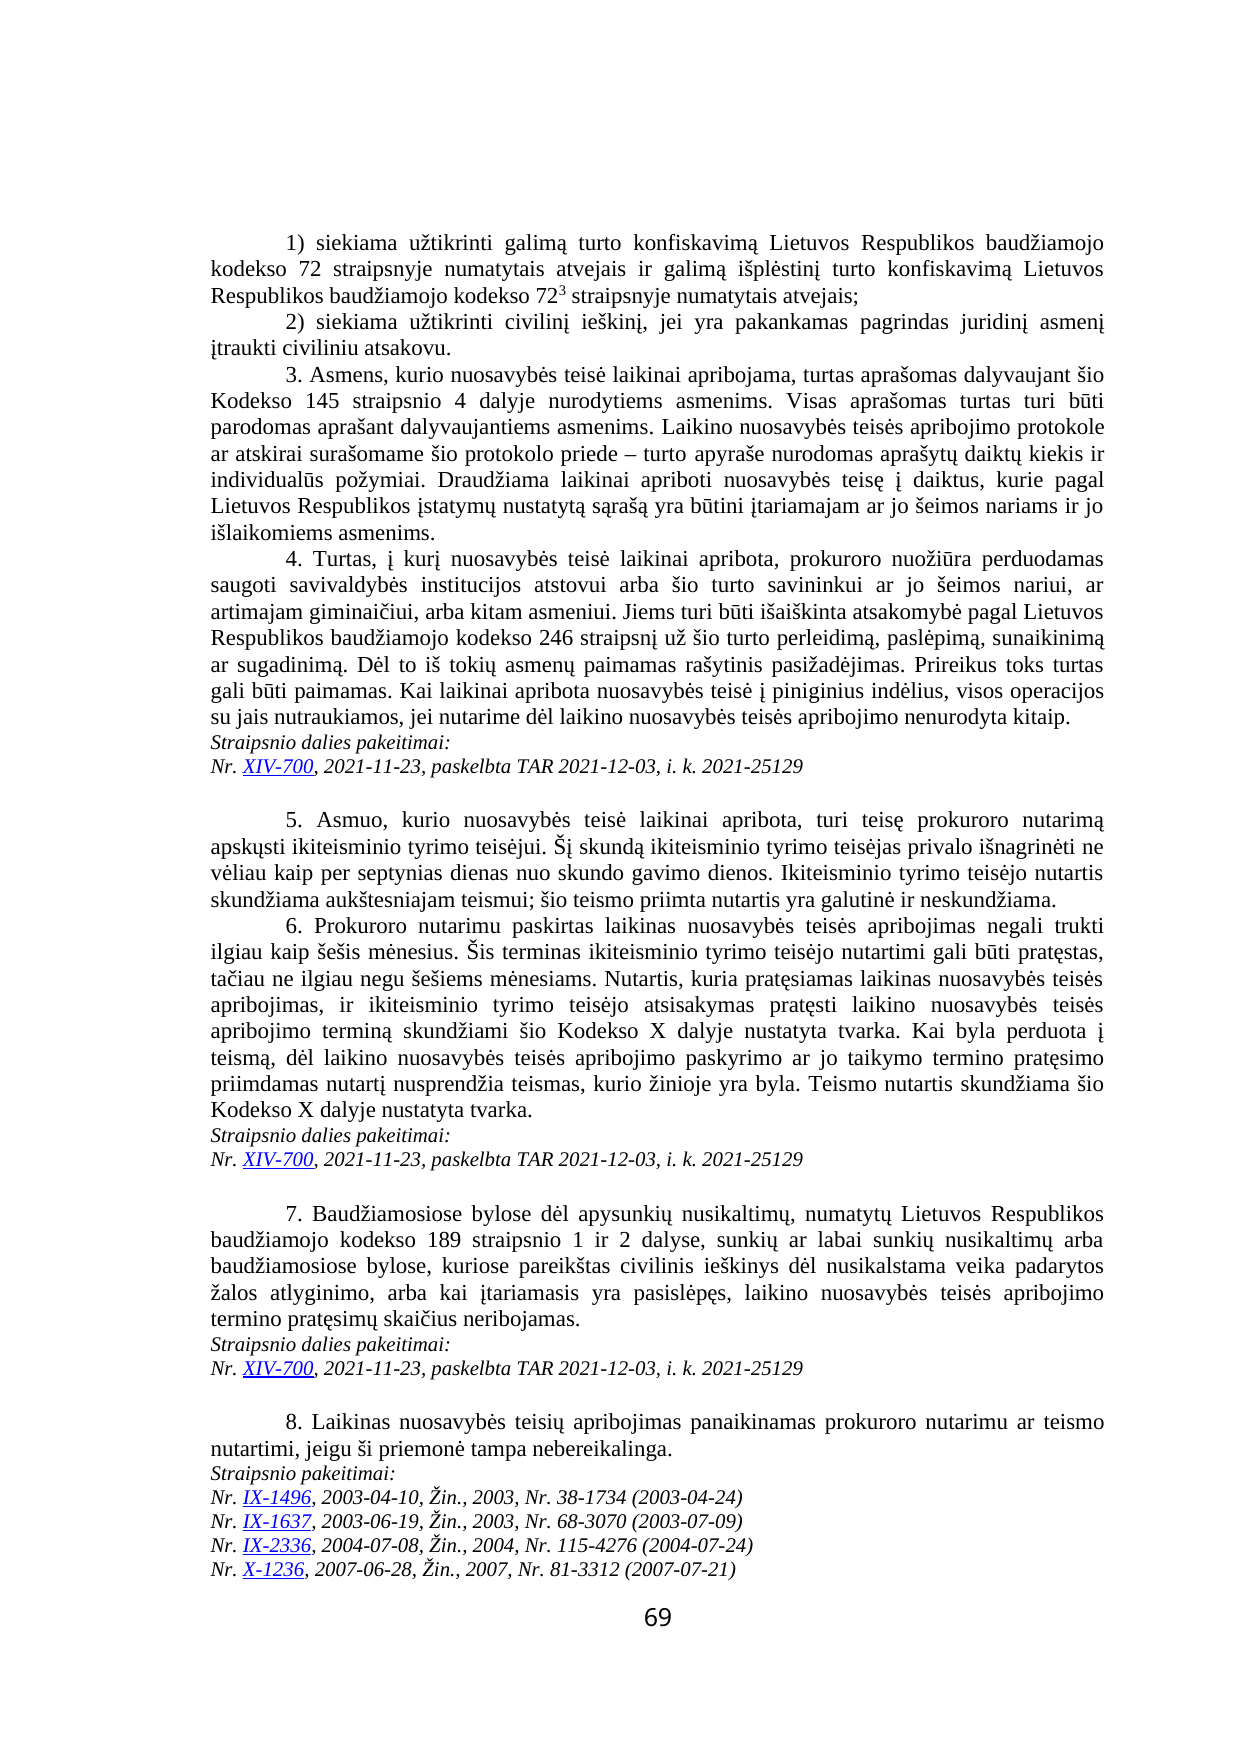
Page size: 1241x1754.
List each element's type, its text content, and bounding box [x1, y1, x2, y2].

text 2) siekiama užtikrinti civilinį ieškinį, jei yra pakankamas pagrindas juridinį asmenį įtraukti civiliniu atsakovu. [210, 308, 1105, 361]
text 8. Laikinas nuosavybės teisių apribojimas panaikinamas prokuroro nutarimu ar teismo nutartimi, jeigu ši priemonė tampa nebereikalinga. [210, 1408, 1105, 1461]
text Straipsnio dalies pakeitimai: [210, 1331, 1105, 1356]
text Straipsnio pakeitimai: [210, 1461, 1105, 1485]
text 5. Asmuo, kurio nuosavybės teisė laikinai apribota, turi teisę prokuroro nutarimą apskųsti ikiteisminio tyrimo teisėjui. Šį skundą ikiteisminio tyrimo teisėjas privalo išnagrinėti ne vėliau kaip per septynias dienas nuo skundo gavimo dienos. Ikiteisminio tyrimo teisėjo nutartis skundžiama aukštesniajam teismui; šio teismo priimta nutartis yra galutinė ir neskundžiama. [210, 807, 1105, 912]
text 1) siekiama užtikrinti galimą turto konfiskavimą Lietuvos Respublikos baudžiamojo kodekso 72 straipsnyje numatytais atvejais ir galimą išplėstinį turto konfiskavimą Lietuvos Respublikos baudžiamojo kodekso 723 straipsnyje numatytais atvejais; [210, 229, 1105, 308]
text Nr. IX-1637, 2003-06-19, Žin., 2003, Nr. 68-3070 (2003-07-09) [210, 1509, 1105, 1533]
text Nr. XIV-700, 2021-11-23, paskelbta TAR 2021-12-03, i. k. 2021-25129 [210, 1147, 1105, 1171]
text Nr. XIV-700, 2021-11-23, paskelbta TAR 2021-12-03, i. k. 2021-25129 [210, 754, 1105, 778]
text Nr. IX-2336, 2004-07-08, Žin., 2004, Nr. 115-4276 (2004-07-24) [210, 1533, 1105, 1557]
text Nr. XIV-700, 2021-11-23, paskelbta TAR 2021-12-03, i. k. 2021-25129 [210, 1356, 1105, 1379]
text Straipsnio dalies pakeitimai: [210, 1123, 1105, 1147]
text 3. Asmens, kurio nuosavybės teisė laikinai apribojama, turtas aprašomas dalyvaujant šio Kodekso 145 straipsnio 4 dalyje nurodytiems asmenims. Visas aprašomas turtas turi būti parodomas aprašant dalyvaujantiems asmenims. Laikino nuosavybės teisės apribojimo protokole ar atskirai surašomame šio protokolo priede – turto apyraše nurodomas aprašytų daiktų kiekis ir individualūs požymiai. Draudžiama laikinai apriboti nuosavybės teisę į daiktus, kurie pagal Lietuvos Respublikos įstatymų nustatytą sąrašą yra būtini įtariamajam ar jo šeimos nariams ir jo išlaikomiems asmenims. [210, 361, 1105, 545]
text 4. Turtas, į kurį nuosavybės teisė laikinai apribota, prokuroro nuožiūra perduodamas saugoti savivaldybės institucijos atstovui arba šio turto savininkui ar jo šeimos nariui, ar artimajam giminaičiui, arba kitam asmeniui. Jiems turi būti išaiškinta atsakomybė pagal Lietuvos Respublikos baudžiamojo kodekso 246 straipsnį už šio turto perleidimą, paslėpimą, sunaikinimą ar sugadinimą. Dėl to iš tokių asmenų paimamas rašytinis pasižadėjimas. Prireikus toks turtas gali būti paimamas. Kai laikinai apribota nuosavybės teisė į piniginius indėlius, visos operacijos su jais nutraukiamos, jei nutarime dėl laikino nuosavybės teisės apribojimo nenurodyta kitaip. [210, 545, 1105, 730]
text Straipsnio dalies pakeitimai: [210, 730, 1105, 754]
text Nr. IX-1496, 2003-04-10, Žin., 2003, Nr. 38-1734 (2003-04-24) [210, 1485, 1105, 1509]
text Nr. X-1236, 2007-06-28, Žin., 2007, Nr. 81-3312 (2007-07-21) [210, 1557, 1105, 1581]
text 7. Baudžiamosiose bylose dėl apysunkių nusikaltimų, numatytų Lietuvos Respublikos baudžiamojo kodekso 189 straipsnio 1 ir 2 dalyse, sunkių ar labai sunkių nusikaltimų arba baudžiamosiose bylose, kuriose pareikštas civilinis ieškinys dėl nusikalstama veika padarytos žalos atlyginimo, arba kai įtariamasis yra pasislėpęs, laikino nuosavybės teisės apribojimo termino pratęsimų skaičius neribojamas. [210, 1200, 1105, 1331]
text 6. Prokuroro nutarimu paskirtas laikinas nuosavybės teisės apribojimas negali trukti ilgiau kaip šešis mėnesius. Šis terminas ikiteisminio tyrimo teisėjo nutartimi gali būti pratęstas, tačiau ne ilgiau negu šešiems mėnesiams. Nutartis, kuria pratęsiamas laikinas nuosavybės teisės apribojimas, ir ikiteisminio tyrimo teisėjo atsisakymas pratęsti laikino nuosavybės teisės apribojimo terminą skundžiami šio Kodekso X dalyje nustatyta tvarka. Kai byla perduota į teismą, dėl laikino nuosavybės teisės apribojimo paskyrimo ar jo taikymo termino pratęsimo priimdamas nutartį nusprendžia teismas, kurio žinioje yra byla. Teismo nutartis skundžiama šio Kodekso X dalyje nustatyta tvarka. [210, 912, 1105, 1123]
